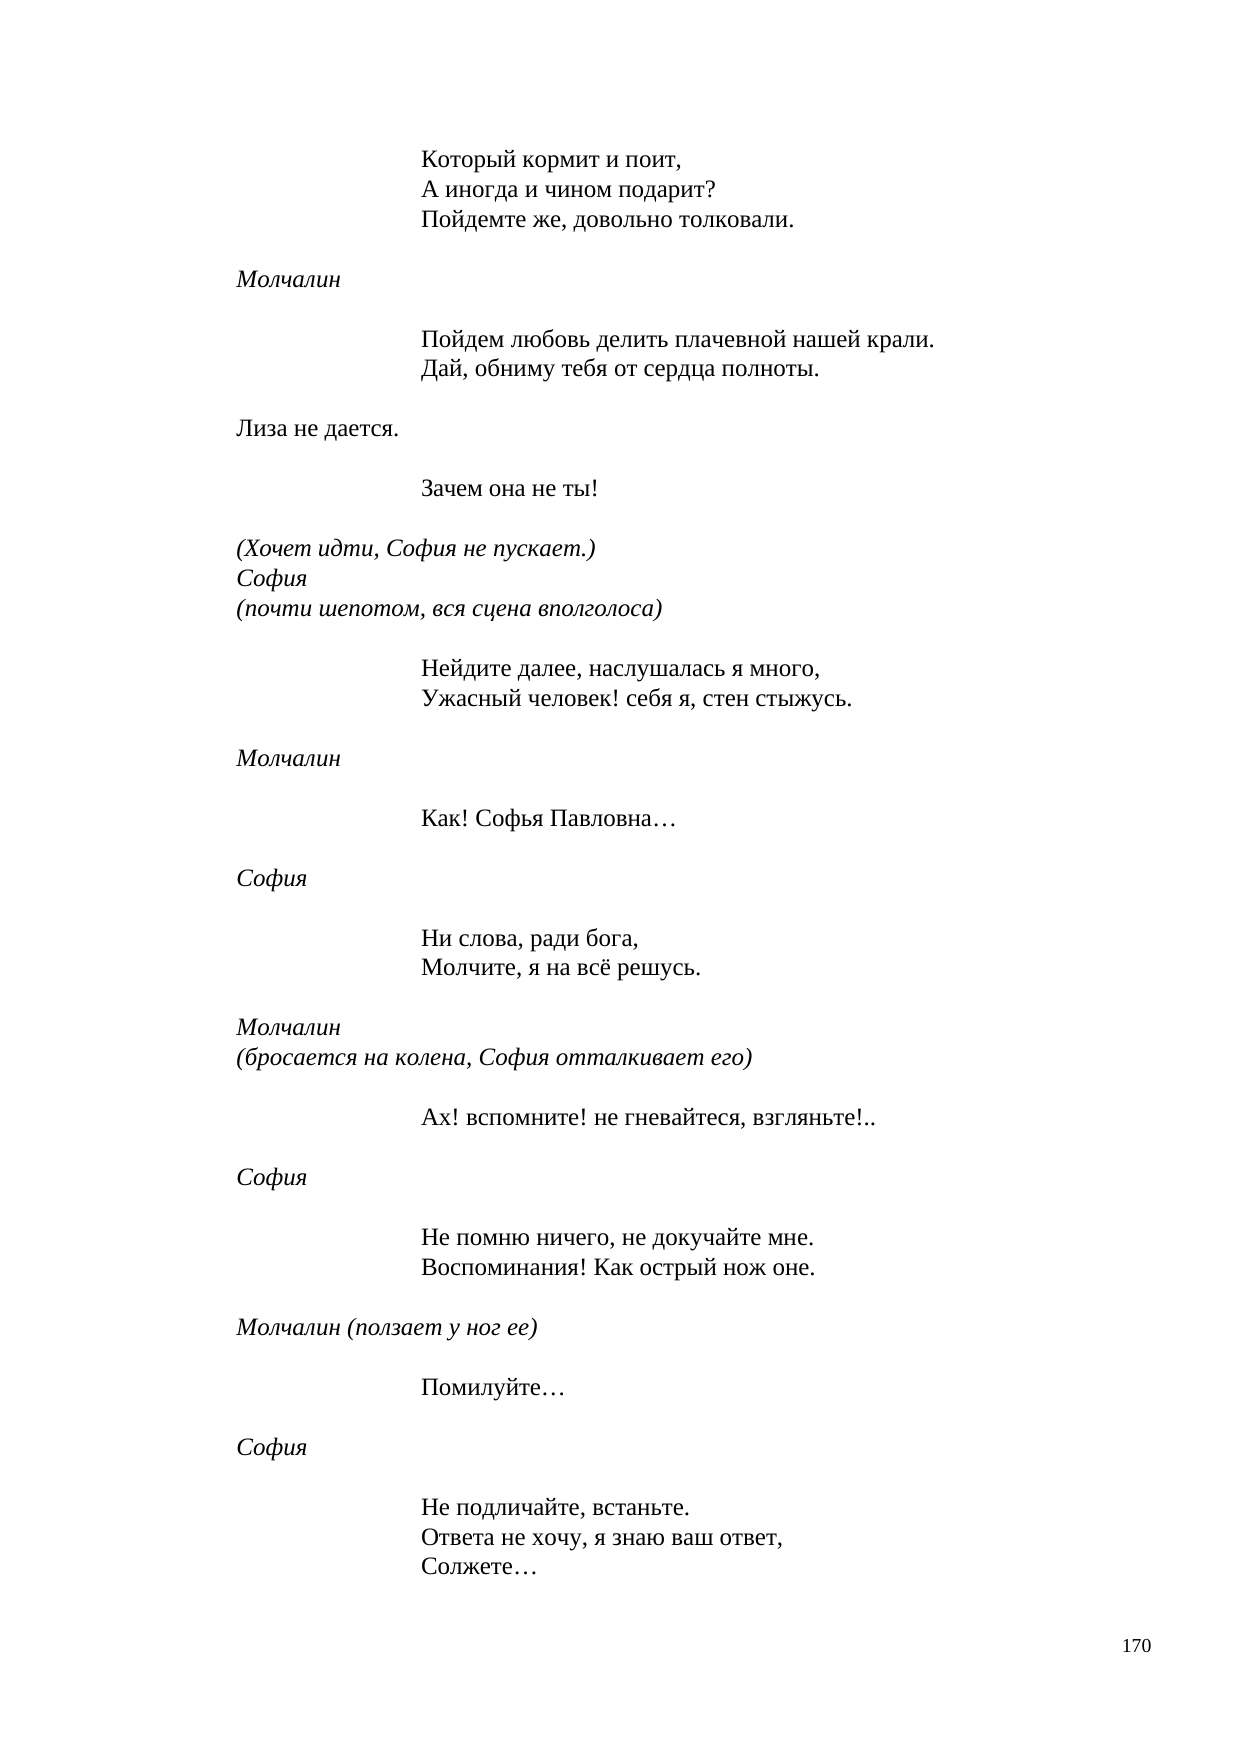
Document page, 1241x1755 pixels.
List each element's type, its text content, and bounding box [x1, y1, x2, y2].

text Молчалин (ползает у ног ее) [236, 1312, 1168, 1341]
text Лиза не дается. [236, 413, 1168, 442]
text София [236, 563, 1168, 592]
text Ни слова, ради бога, Молчите, я на всё решусь. [421, 923, 733, 981]
text Не помню ничего, не докучайте мне. Воспоминания! Как острый нож оне. [421, 1222, 818, 1281]
text (Хочет идти, София не пускает.) [236, 533, 1168, 562]
text Нейдите далее, наслушалась я много, Ужасный человек! себя я, стен стыжусь. [421, 653, 893, 712]
text Как! Софья Павловна… [421, 803, 1168, 832]
text Ответа не хочу, я знаю ваш ответ, Солжете… [421, 1522, 785, 1580]
text Который кормит и поит, [421, 144, 1168, 173]
text Не подличайте, встаньте. [421, 1492, 1168, 1521]
text София [236, 1432, 1168, 1461]
text София [236, 1162, 1168, 1191]
text София [236, 863, 1168, 892]
text Молчалин [236, 1012, 1168, 1041]
text (бросается на колена, София отталкивает его) [236, 1042, 1168, 1071]
text Молчалин [236, 743, 1168, 772]
text (почти шепотом, вся сцена вполголоса) [236, 593, 1168, 622]
text Пойдем любовь делить плачевной нашей крали. Дай, обниму тебя от сердца полноты. [421, 324, 946, 382]
text Помилуйте… [421, 1372, 1168, 1401]
text Молчалин [236, 264, 1168, 293]
text Зачем она не ты! [421, 473, 1168, 502]
text Ах! вспомните! не гневайтеся, взгляньте!.. [421, 1102, 1168, 1131]
text А иногда и чином подарит? Пойдемте же, довольно толковали. [421, 174, 819, 233]
